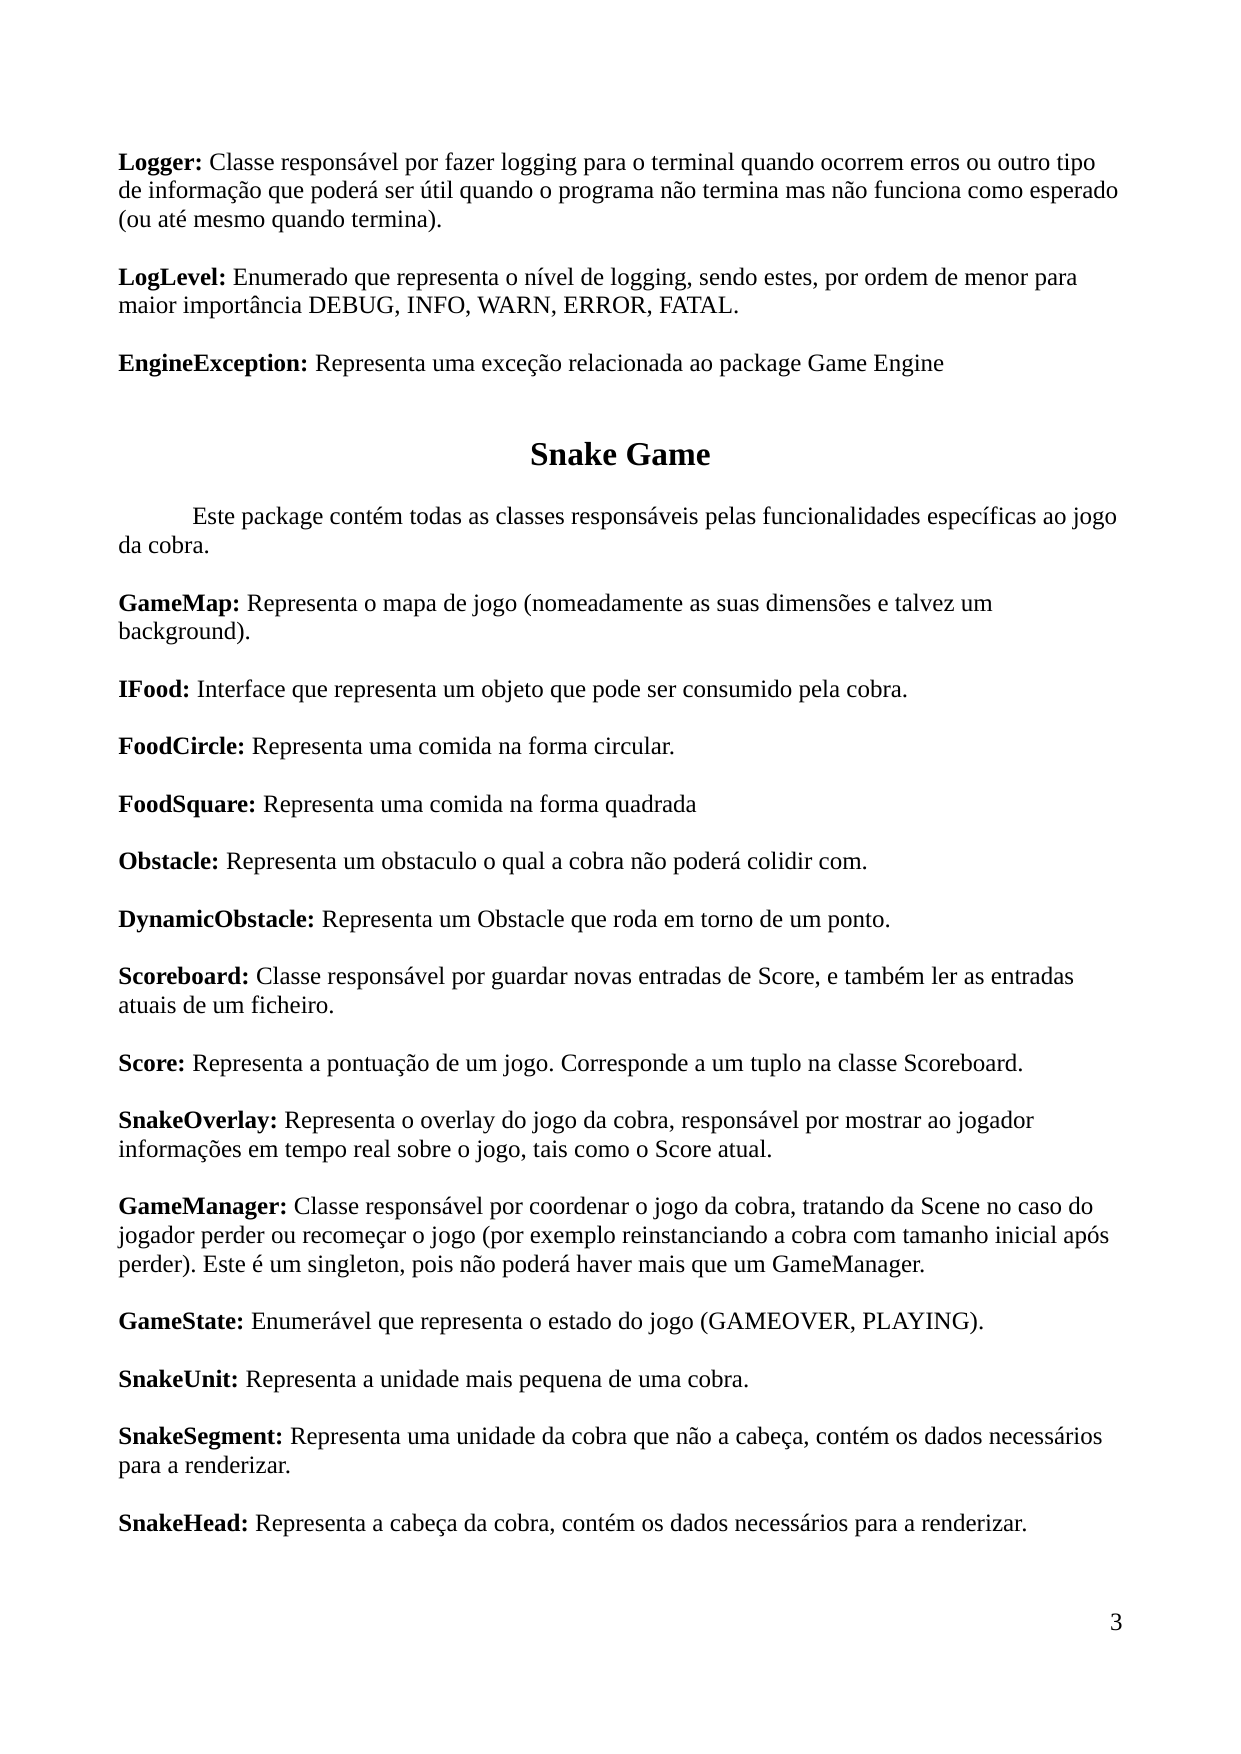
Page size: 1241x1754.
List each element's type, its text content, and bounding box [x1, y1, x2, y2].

text DynamicObstacle: Representa um Obstacle que roda em torno de um ponto. [118, 904, 1122, 933]
text FoodSquare: Representa uma comida na forma quadrada [118, 789, 1122, 818]
text GameManager: Classe responsável por coordenar o jogo da cobra, tratando da Scene no caso do jogador perder ou recomeçar o jogo (por exemplo reinstanciando a cobra com tamanho inicial após perder). Este é um singleton, pois não poderá haver mais que um GameManager. [118, 1191, 1122, 1278]
text SnakeOverlay: Representa o overlay do jogo da cobra, responsável por mostrar ao jogador informações em tempo real sobre o jogo, tais como o Score atual. [118, 1105, 1122, 1163]
text SnakeUnit: Representa a unidade mais pequena de uma cobra. [118, 1364, 1122, 1393]
text FoodCircle: Representa uma comida na forma circular. [118, 731, 1122, 760]
text Este package contém todas as classes responsáveis pelas funcionalidades específicas ao jogo da cobra. [118, 501, 1122, 559]
text Scoreboard: Classe responsável por guardar novas entradas de Score, e também ler as entradas atuais de um ficheiro. [118, 961, 1122, 1019]
text IFood: Interface que representa um objeto que pode ser consumido pela cobra. [118, 674, 1122, 703]
text GameState: Enumerável que representa o estado do jogo (GAMEOVER, PLAYING). [118, 1306, 1122, 1335]
text GameMap: Representa o mapa de jogo (nomeadamente as suas dimensões e talvez um background). [118, 588, 1122, 645]
text Snake Game [118, 434, 1122, 473]
text Logger: Classe responsável por fazer logging para o terminal quando ocorrem erros ou outro tipo de informação que poderá ser útil quando o programa não termina mas não funciona como esperado (ou até mesmo quando termina). [118, 147, 1122, 233]
text Score: Representa a pontuação de um jogo. Corresponde a um tuplo na classe Scoreboard. [118, 1048, 1122, 1076]
text Obstacle: Representa um obstaculo o qual a cobra não poderá colidir com. [118, 846, 1122, 875]
text SnakeSegment: Representa uma unidade da cobra que não a cabeça, contém os dados necessários para a renderizar. [118, 1421, 1122, 1479]
text SnakeHead: Representa a cabeça da cobra, contém os dados necessários para a renderizar. [118, 1508, 1122, 1536]
text EngineException: Representa uma exceção relacionada ao package Game Engine [118, 348, 1122, 377]
text LogLevel: Enumerado que representa o nível de logging, sendo estes, por ordem de menor para maior importância DEBUG, INFO, WARN, ERROR, FATAL. [118, 262, 1122, 319]
